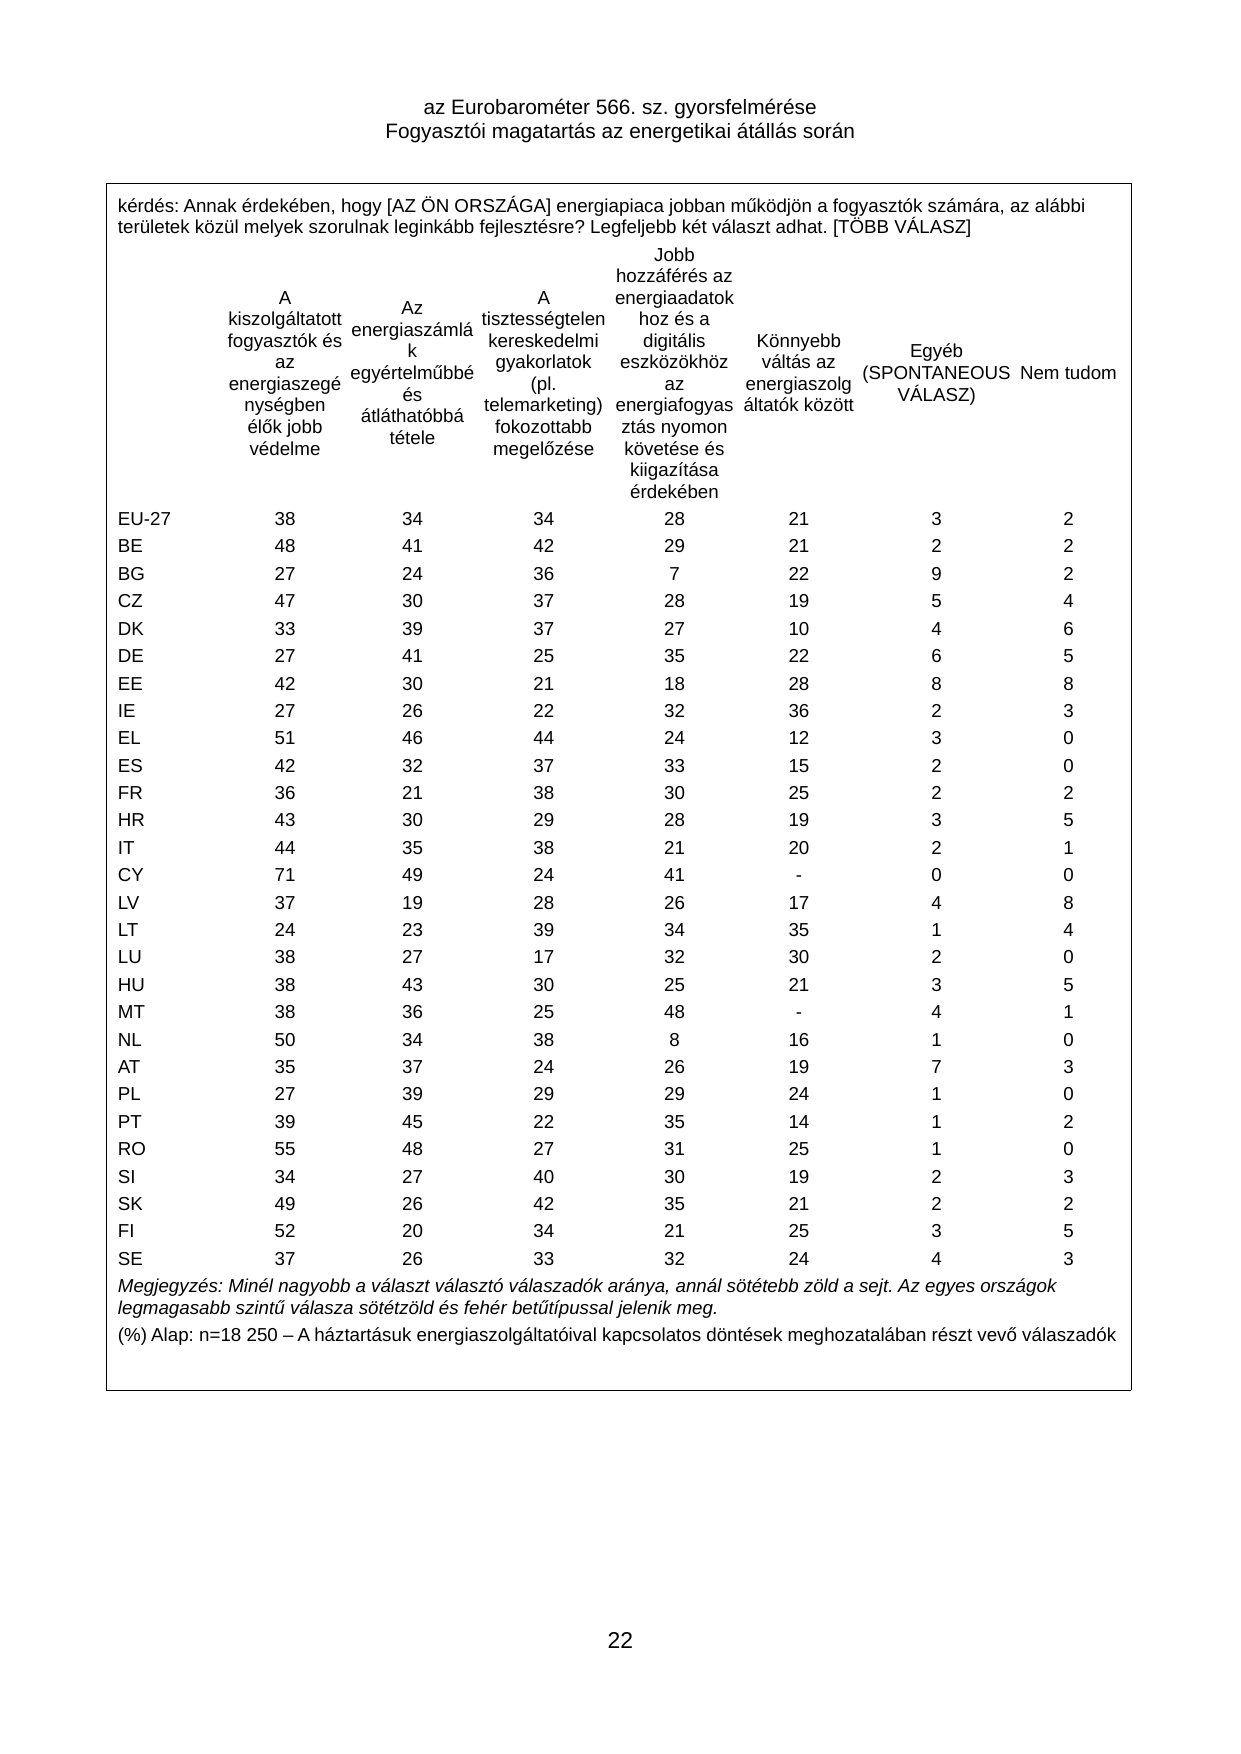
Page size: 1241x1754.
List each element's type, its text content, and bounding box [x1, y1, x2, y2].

table_cell HR [115, 806, 223, 834]
table_cell 38 [478, 834, 609, 861]
table_cell 8 [609, 1026, 739, 1053]
table_cell 21 [739, 1190, 858, 1217]
table_cell BE [115, 533, 223, 560]
table_cell 4 [1015, 587, 1122, 614]
table_cell 38 [223, 505, 347, 532]
table_cell 21 [739, 971, 858, 998]
table_cell 6 [858, 642, 1015, 669]
table_cell RO [115, 1135, 223, 1162]
table_cell 42 [478, 533, 609, 560]
table_cell 0 [1015, 752, 1122, 779]
table_cell 19 [739, 1053, 858, 1080]
table_cell FR [115, 779, 223, 806]
table_cell 3 [1015, 1245, 1122, 1272]
table_cell 21 [609, 1217, 739, 1245]
table_cell 2 [858, 1190, 1015, 1217]
table_cell 30 [347, 587, 477, 614]
table_cell LV [115, 889, 223, 916]
table_cell 36 [347, 998, 477, 1026]
table_cell 44 [223, 834, 347, 861]
table_cell 39 [347, 1080, 477, 1108]
table_cell 43 [347, 971, 477, 998]
table_cell 37 [347, 1053, 477, 1080]
table_cell 19 [347, 889, 477, 916]
table_cell 9 [858, 560, 1015, 587]
table_cell 25 [739, 1217, 858, 1245]
table_cell 30 [478, 971, 609, 998]
table_cell ES [115, 752, 223, 779]
table_cell 28 [609, 806, 739, 834]
table_cell 2 [858, 943, 1015, 971]
table_cell 33 [223, 615, 347, 642]
table_cell EU-27 [115, 505, 223, 532]
table_cell 33 [478, 1245, 609, 1272]
table_cell 5 [858, 587, 1015, 614]
table_cell 28 [609, 587, 739, 614]
table_cell 10 [739, 615, 858, 642]
table_cell 1 [1015, 834, 1122, 861]
table_cell 39 [347, 615, 477, 642]
table_cell Egyéb (SPONTANEOUS VÁLASZ) [858, 240, 1015, 505]
table_cell 35 [347, 834, 477, 861]
table_cell 35 [223, 1053, 347, 1080]
table_cell 2 [1015, 505, 1122, 532]
table_cell BG [115, 560, 223, 587]
table_cell 32 [609, 943, 739, 971]
table_cell 3 [858, 806, 1015, 834]
table_cell 24 [478, 861, 609, 888]
table_cell SK [115, 1190, 223, 1217]
table_cell 0 [1015, 1026, 1122, 1053]
table_cell 38 [478, 1026, 609, 1053]
table_cell 15 [739, 752, 858, 779]
table_cell 41 [609, 861, 739, 888]
table_cell 2 [858, 752, 1015, 779]
table_cell 26 [609, 889, 739, 916]
table_cell 4 [858, 1245, 1015, 1272]
table_cell 24 [609, 724, 739, 752]
table_cell 2 [858, 697, 1015, 724]
table_cell 35 [609, 1190, 739, 1217]
table_cell 4 [1015, 916, 1122, 943]
table_cell 32 [609, 697, 739, 724]
table_cell 27 [223, 560, 347, 587]
table_cell 0 [1015, 1080, 1122, 1108]
table_cell 24 [739, 1080, 858, 1108]
table_cell 27 [478, 1135, 609, 1162]
table_cell MT [115, 998, 223, 1026]
table_cell 2 [858, 779, 1015, 806]
table_cell PL [115, 1080, 223, 1108]
table_cell 47 [223, 587, 347, 614]
table_cell 1 [858, 1135, 1015, 1162]
table_cell 22 [478, 697, 609, 724]
table_cell 71 [223, 861, 347, 888]
table_cell 34 [347, 505, 477, 532]
table_cell 7 [858, 1053, 1015, 1080]
table_cell 22 [478, 1108, 609, 1135]
table_cell 35 [739, 916, 858, 943]
table_cell 37 [478, 752, 609, 779]
table_header kérdés: Annak érdekében, hogy [AZ ÖN ORSZÁGA] energiapiaca jobban működjön a fogyasztók számára, az alábbi területek közül melyek szorulnak leginkább fejlesztésre? Legfeljebb két választ adhat. [TÖBB VÁLASZ] [115, 191, 1122, 240]
table_cell 55 [223, 1135, 347, 1162]
table_cell 24 [347, 560, 477, 587]
table_cell 14 [739, 1108, 858, 1135]
table_cell 1 [858, 1080, 1015, 1108]
table_cell 19 [739, 587, 858, 614]
table_cell 35 [609, 1108, 739, 1135]
table_cell 39 [478, 916, 609, 943]
table_cell 29 [478, 806, 609, 834]
table_cell 12 [739, 724, 858, 752]
table_cell 5 [1015, 971, 1122, 998]
table_cell 26 [347, 1190, 477, 1217]
table_cell 36 [739, 697, 858, 724]
table_cell 32 [347, 752, 477, 779]
table_cell 16 [739, 1026, 858, 1053]
table_cell Jobb hozzáférés az energiaadatokhoz és a digitális eszközökhöz az energiafogyasztás nyomon követése és kiigazítása érdekében [609, 240, 739, 505]
table_cell Nem tudom [1015, 240, 1122, 505]
table_cell SI [115, 1163, 223, 1190]
table_cell 1 [858, 1108, 1015, 1135]
table_cell 28 [609, 505, 739, 532]
table_cell 21 [609, 834, 739, 861]
table_cell 37 [478, 587, 609, 614]
table_cell 23 [347, 916, 477, 943]
table_cell 24 [739, 1245, 858, 1272]
table_cell 19 [739, 806, 858, 834]
table_cell 4 [858, 998, 1015, 1026]
table_cell NL [115, 1026, 223, 1053]
table_cell 22 [739, 642, 858, 669]
table_cell 29 [478, 1080, 609, 1108]
table_cell 44 [478, 724, 609, 752]
table_cell 41 [347, 642, 477, 669]
table_cell 27 [347, 1163, 477, 1190]
table_cell 38 [223, 998, 347, 1026]
table_cell 21 [347, 779, 477, 806]
table_cell 37 [223, 889, 347, 916]
table_cell 27 [609, 615, 739, 642]
table_cell 34 [478, 1217, 609, 1245]
table_cell 28 [478, 889, 609, 916]
table_cell 20 [347, 1217, 477, 1245]
table_cell CY [115, 861, 223, 888]
table_cell 34 [609, 916, 739, 943]
table_cell 22 [739, 560, 858, 587]
table_cell 2 [1015, 1108, 1122, 1135]
table_cell 26 [609, 1053, 739, 1080]
table_cell 29 [609, 1080, 739, 1108]
table_cell 27 [223, 642, 347, 669]
table_cell 36 [223, 779, 347, 806]
table_cell 49 [223, 1190, 347, 1217]
table_cell 29 [609, 533, 739, 560]
table_cell 45 [347, 1108, 477, 1135]
table_cell 31 [609, 1135, 739, 1162]
table_cell LT [115, 916, 223, 943]
table_cell 18 [609, 669, 739, 697]
table_cell 30 [739, 943, 858, 971]
table_cell 48 [223, 533, 347, 560]
table_cell 2 [858, 834, 1015, 861]
table_cell - [739, 998, 858, 1026]
table_cell 2 [1015, 1190, 1122, 1217]
table_cell 34 [478, 505, 609, 532]
table_cell LU [115, 943, 223, 971]
table_cell 25 [609, 971, 739, 998]
table_cell Könnyebb váltás az energiaszolgáltatók között [739, 240, 858, 505]
table_cell 1 [858, 1026, 1015, 1053]
table_cell 39 [223, 1108, 347, 1135]
table_cell 7 [609, 560, 739, 587]
table_cell DE [115, 642, 223, 669]
table_cell 21 [739, 533, 858, 560]
table_cell 1 [1015, 998, 1122, 1026]
table_cell [115, 240, 223, 505]
table_cell 0 [1015, 724, 1122, 752]
table_cell Megjegyzés: Minél nagyobb a választ választó válaszadók aránya, annál sötétebb zöld a sejt. Az egyes országok legmagasabb szintű válasza sötétzöld és fehér betűtípussal jelenik meg. [115, 1272, 1122, 1321]
table_cell 3 [858, 1217, 1015, 1245]
table_cell DK [115, 615, 223, 642]
table_cell 32 [609, 1245, 739, 1272]
table_cell 43 [223, 806, 347, 834]
table_cell 3 [1015, 1163, 1122, 1190]
table_cell CZ [115, 587, 223, 614]
table_cell 2 [1015, 779, 1122, 806]
table_cell 52 [223, 1217, 347, 1245]
table_cell 51 [223, 724, 347, 752]
table_cell 30 [609, 1163, 739, 1190]
table_cell 42 [478, 1190, 609, 1217]
table_cell 5 [1015, 642, 1122, 669]
table_cell 34 [347, 1026, 477, 1053]
table_cell 0 [1015, 1135, 1122, 1162]
table_cell 1 [858, 916, 1015, 943]
table_cell 21 [478, 669, 609, 697]
table_cell 19 [739, 1163, 858, 1190]
table_cell AT [115, 1053, 223, 1080]
table_cell 8 [858, 669, 1015, 697]
table_cell 5 [1015, 1217, 1122, 1245]
table_cell 3 [1015, 1053, 1122, 1080]
table_cell 50 [223, 1026, 347, 1053]
table_cell 8 [1015, 889, 1122, 916]
table_cell 25 [739, 779, 858, 806]
table_cell 2 [858, 533, 1015, 560]
table_cell 48 [347, 1135, 477, 1162]
table_cell 49 [347, 861, 477, 888]
table_cell 37 [223, 1245, 347, 1272]
table_cell FI [115, 1217, 223, 1245]
table_cell 25 [739, 1135, 858, 1162]
table_cell - [739, 861, 858, 888]
table_cell 4 [858, 889, 1015, 916]
table_cell 27 [223, 697, 347, 724]
table_cell 28 [739, 669, 858, 697]
table_cell 6 [1015, 615, 1122, 642]
table_cell 0 [1015, 861, 1122, 888]
table_cell 26 [347, 697, 477, 724]
table_cell 17 [739, 889, 858, 916]
table_cell 0 [858, 861, 1015, 888]
table_cell 40 [478, 1163, 609, 1190]
table_cell 0 [1015, 943, 1122, 971]
table_cell Az energiaszámlák egyértelműbbé és átláthatóbbá tétele [347, 240, 477, 505]
table_cell 3 [858, 505, 1015, 532]
table_cell 2 [1015, 560, 1122, 587]
table_cell 3 [858, 971, 1015, 998]
table_cell 3 [1015, 697, 1122, 724]
table_cell 41 [347, 533, 477, 560]
table_cell 25 [478, 998, 609, 1026]
table_cell 33 [609, 752, 739, 779]
table_cell 46 [347, 724, 477, 752]
table_cell HU [115, 971, 223, 998]
table_cell EL [115, 724, 223, 752]
table_cell SE [115, 1245, 223, 1272]
table_cell 27 [223, 1080, 347, 1108]
table_cell 2 [1015, 533, 1122, 560]
table_cell 27 [347, 943, 477, 971]
table_cell 20 [739, 834, 858, 861]
table_cell 30 [347, 806, 477, 834]
table_cell 17 [478, 943, 609, 971]
table_cell 4 [858, 615, 1015, 642]
table_cell 25 [478, 642, 609, 669]
table_cell 3 [858, 724, 1015, 752]
table_cell IT [115, 834, 223, 861]
table_cell 48 [609, 998, 739, 1026]
table_cell A tisztességtelen kereskedelmi gyakorlatok (pl. telemarketing) fokozottabb megelőzése [478, 240, 609, 505]
table_cell PT [115, 1108, 223, 1135]
table_cell 24 [223, 916, 347, 943]
table_cell 36 [478, 560, 609, 587]
table_cell 42 [223, 669, 347, 697]
table_cell 21 [739, 505, 858, 532]
table_cell A kiszolgáltatott fogyasztók és az energiaszegénységben élők jobb védelme [223, 240, 347, 505]
table_cell 35 [609, 642, 739, 669]
table_cell 38 [478, 779, 609, 806]
table_cell 42 [223, 752, 347, 779]
table_cell 34 [223, 1163, 347, 1190]
table_cell 24 [478, 1053, 609, 1080]
table_cell 5 [1015, 806, 1122, 834]
table_cell (%) Alap: n=18 250 – A háztartásuk energiaszolgáltatóival kapcsolatos döntések meghozatalában részt vevő válaszadók [115, 1321, 1122, 1348]
table_cell 38 [223, 943, 347, 971]
table_cell 30 [609, 779, 739, 806]
table_cell 38 [223, 971, 347, 998]
table_cell 30 [347, 669, 477, 697]
table_cell IE [115, 697, 223, 724]
table_cell 8 [1015, 669, 1122, 697]
table_cell EE [115, 669, 223, 697]
table_cell 37 [478, 615, 609, 642]
table_cell 2 [858, 1163, 1015, 1190]
table_cell 26 [347, 1245, 477, 1272]
